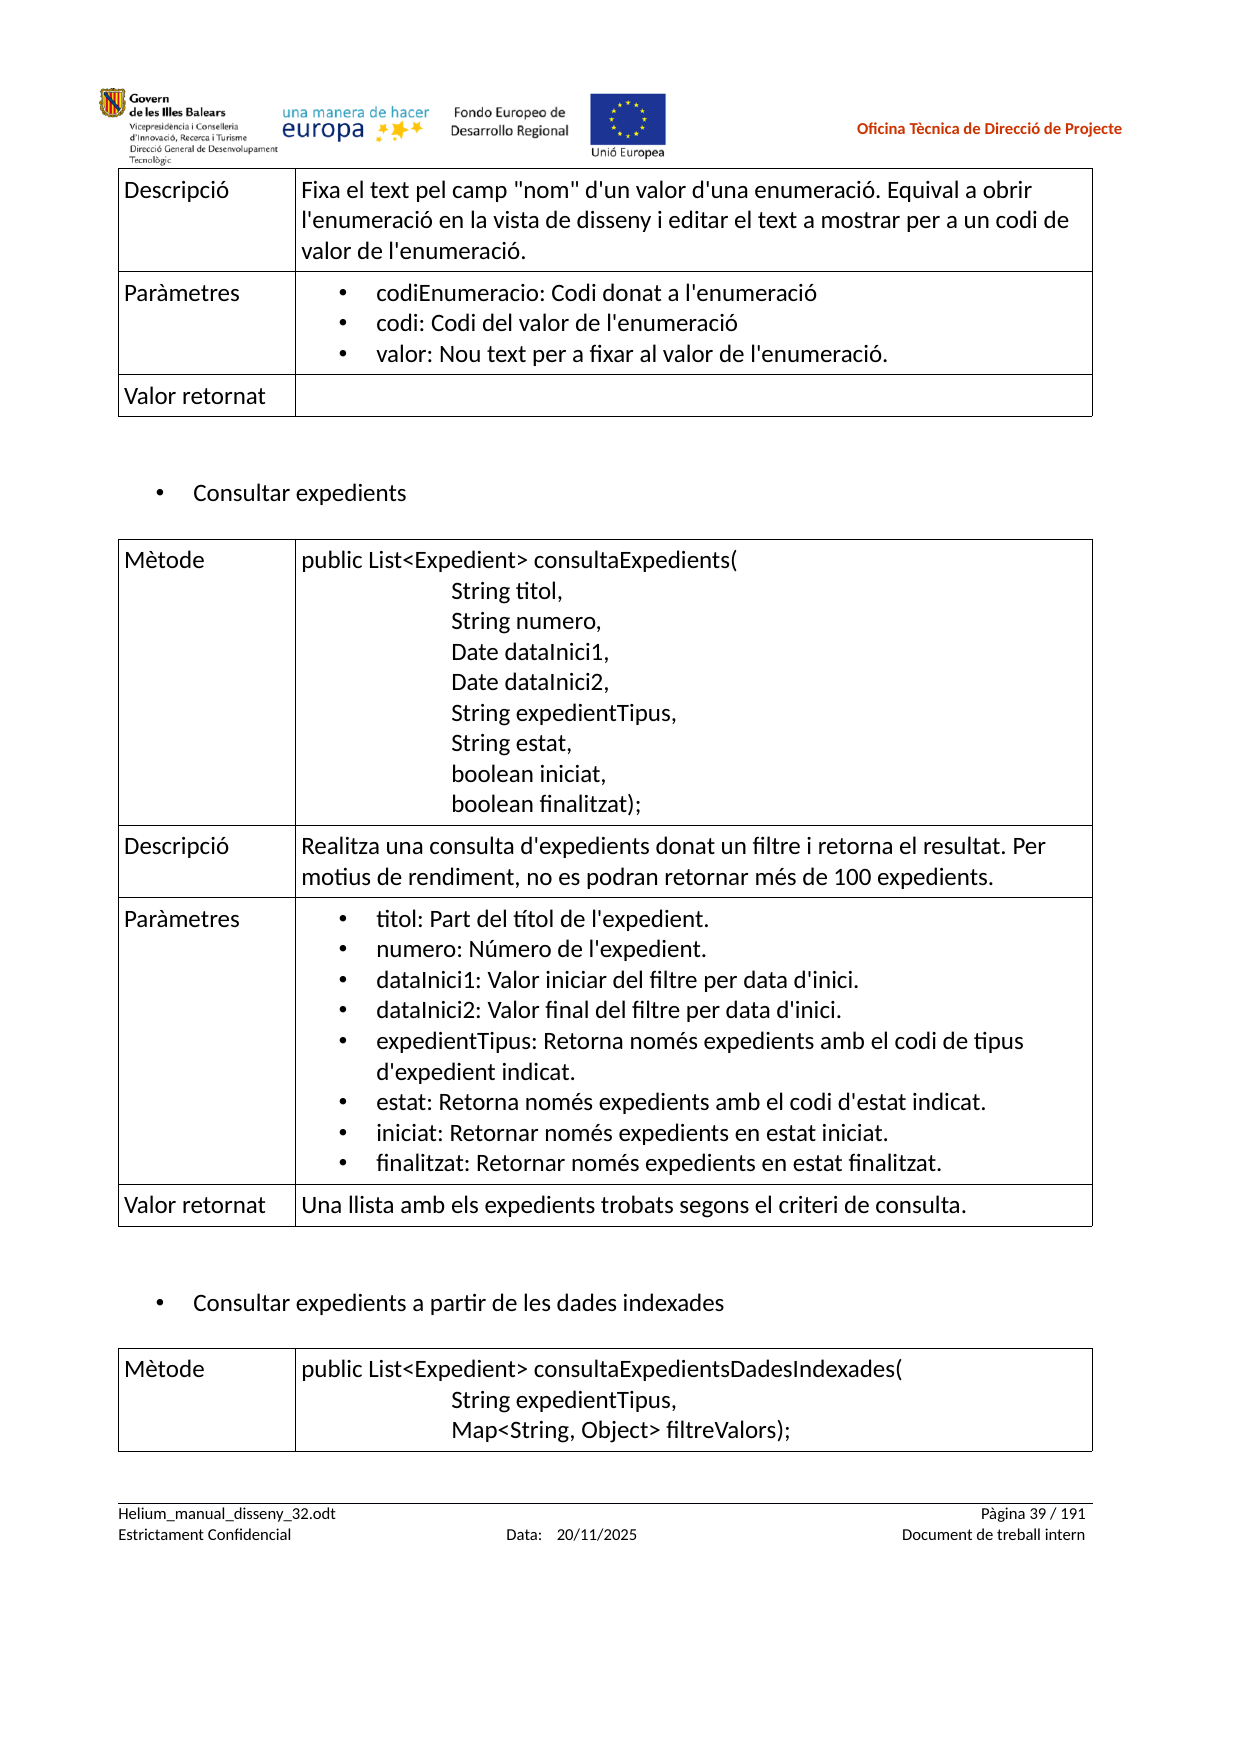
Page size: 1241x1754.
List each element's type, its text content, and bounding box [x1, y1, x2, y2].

picture [99, 87, 668, 166]
table_header public List<Expedient> consultaExpedientsDadesIndexades( String expedientTipus, Map<String, Object> filtreValors); [296, 1349, 1092, 1451]
table_header public List<Expedient> consultaExpedients( String titol, String numero, Date dataInici1, Date dataInici2, String expedientTipus, String estat, boolean iniciat, boolean finalitzat); [296, 540, 1092, 825]
table_cell Valor retornat [119, 1185, 295, 1226]
table_cell [296, 375, 1092, 416]
list Consultar expedients a partir de les dades indexades [156, 1287, 1122, 1317]
table_header Mètode [119, 540, 295, 825]
table_cell Fixa el text pel camp "nom" d'un valor d'una enumeració. Equival a obrir l'enumeració en la vista de disseny i editar el text a mostrar per a un codi de valor de l'enumeració. [296, 169, 1092, 271]
table_header Mètode [119, 1349, 295, 1451]
table_cell Descripció [119, 169, 295, 271]
table_cell titol: Part del títol de l'expedient. numero: Número de l'expedient. dataInici1: Valor iniciar del filtre per data d'inici. dataInici2: Valor final del filtre per data d'inici. expedientTipus: Retorna només expedients amb el codi de tipus d'expedient indicat. estat: Retorna només expedients amb el codi d'estat indicat. iniciat: Retornar només expedients en estat iniciat. finalitzat: Retornar només expedients en estat finalitzat. [296, 898, 1092, 1183]
table_cell Valor retornat [119, 375, 295, 416]
table_cell Paràmetres [119, 898, 295, 1183]
table_cell Realitza una consulta d'expedients donat un filtre i retorna el resultat. Per motius de rendiment, no es podran retornar més de 100 expedients. [296, 826, 1092, 897]
table_cell Una llista amb els expedients trobats segons el criteri de consulta. [296, 1185, 1092, 1226]
table_cell codiEnumeracio: Codi donat a l'enumeració codi: Codi del valor de l'enumeració valor: Nou text per a fixar al valor de l'enumeració. [296, 272, 1092, 374]
table_cell Paràmetres [119, 272, 295, 374]
list Consultar expedients [156, 477, 1122, 508]
table_cell Descripció [119, 826, 295, 897]
